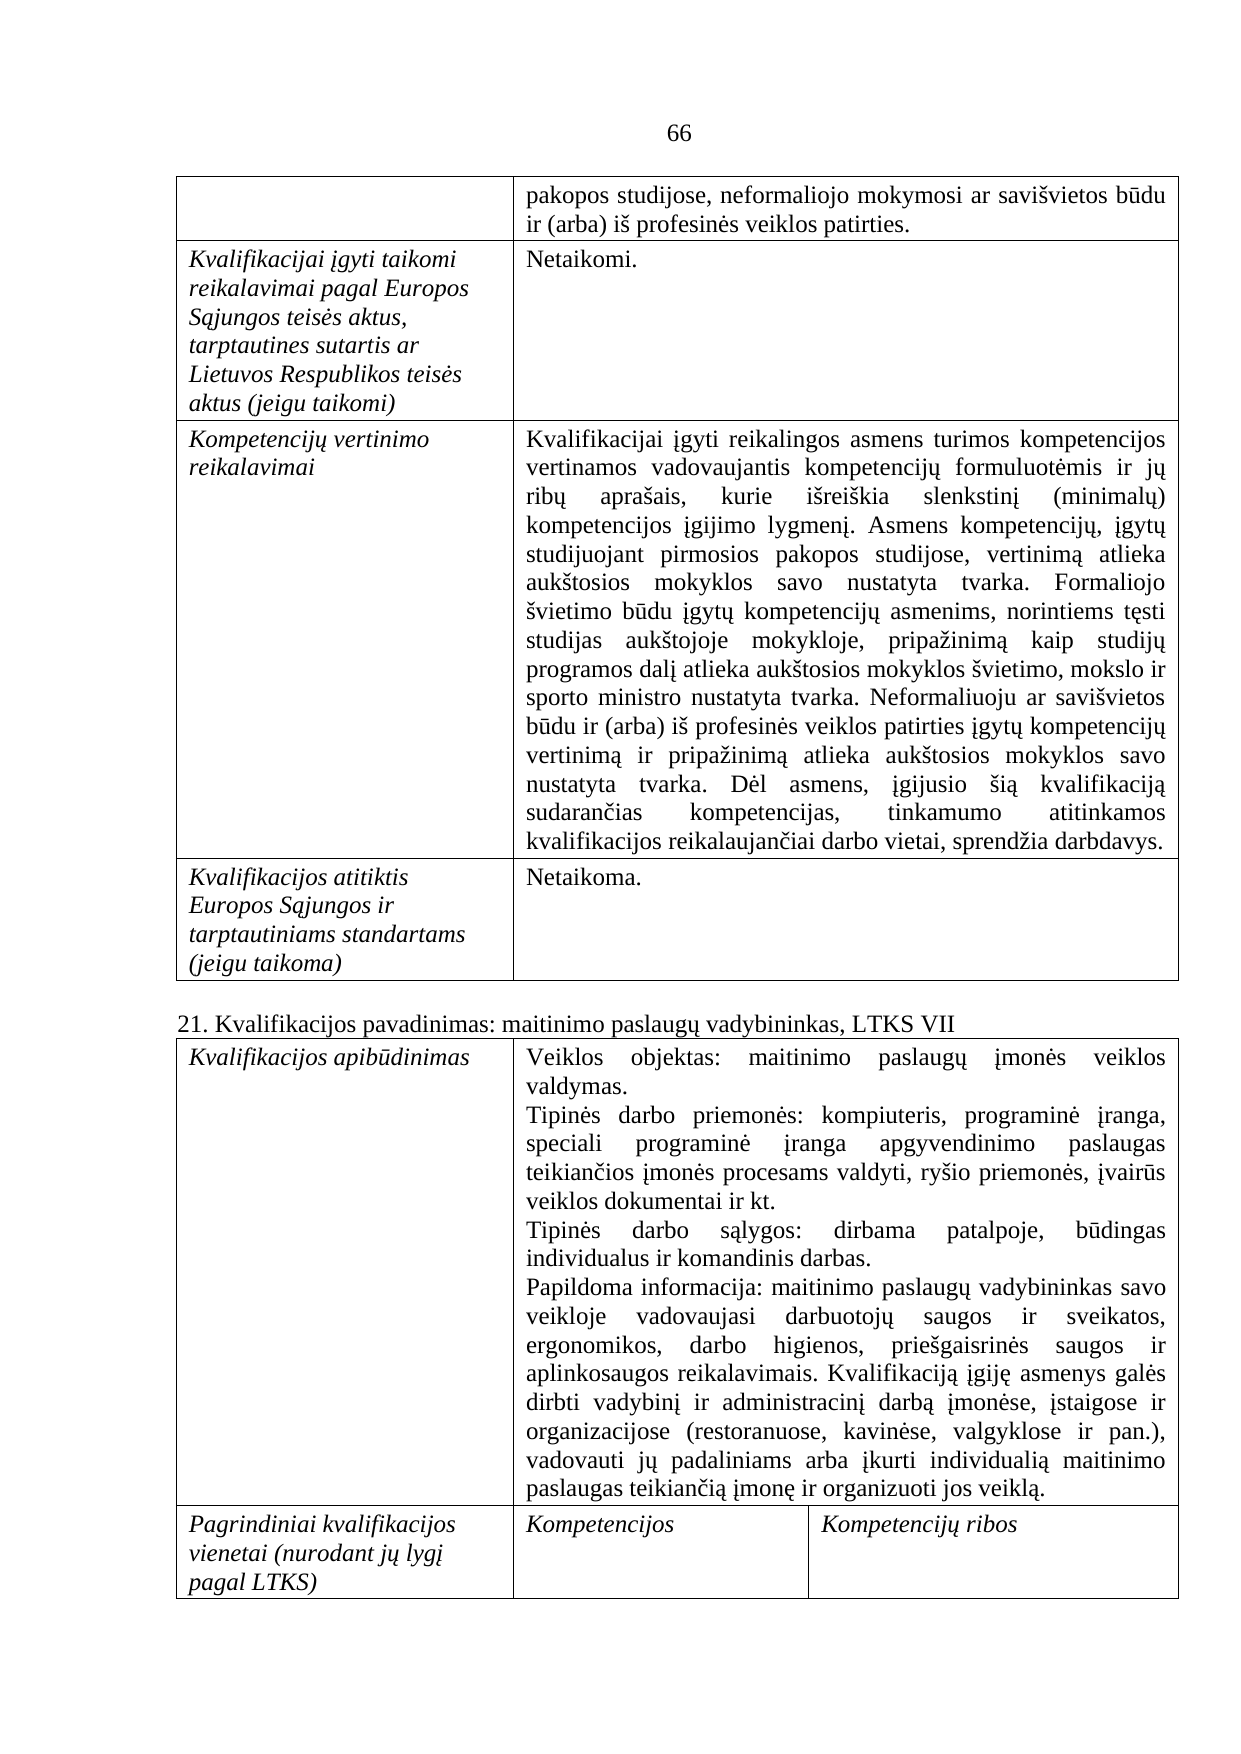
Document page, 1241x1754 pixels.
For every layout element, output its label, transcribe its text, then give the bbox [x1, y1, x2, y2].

table_header Veiklos objektas: maitinimo paslaugų įmonės veiklos valdymas. Tipinės darbo priemonės: kompiuteris, programinė įranga, speciali programinė įranga apgyvendinimo paslaugas teikiančios įmonės procesams valdyti, ryšio priemonės, įvairūs veiklos dokumentai ir kt. Tipinės darbo sąlygos: dirbama patalpoje, būdingas individualus ir komandinis darbas. Papildoma informacija: maitinimo paslaugų vadybininkas savo veikloje vadovaujasi darbuotojų saugos ir sveikatos, ergonomikos, darbo higienos, priešgaisrinės saugos ir aplinkosaugos reikalavimais. Kvalifikaciją įgiję asmenys galės dirbti vadybinį ir administracinį darbą įmonėse, įstaigose ir organizacijose (restoranuose, kavinėse, valgyklose ir pan.), vadovauti jų padaliniams arba įkurti individualią maitinimo paslaugas teikiančią įmonę ir organizuoti jos veiklą. [514, 1039, 1178, 1505]
table_cell [177, 177, 513, 240]
table_cell Kompetencijų ribos [809, 1506, 1178, 1598]
text 21. Kvalifikacijos pavadinimas: maitinimo paslaugų vadybininkas, LTKS VII [177, 1009, 1181, 1038]
table_cell Kompetencijos [514, 1506, 808, 1598]
table_cell Pagrindiniai kvalifikacijos vienetai (nurodant jų lygį pagal LTKS) [177, 1506, 513, 1598]
table_cell pakopos studijose, neformaliojo mokymosi ar savišvietos būdu ir (arba) iš profesinės veiklos patirties. [514, 177, 1178, 240]
table_cell Kvalifikacijai įgyti reikalingos asmens turimos kompetencijos vertinamos vadovaujantis kompetencijų formuluotėmis ir jų ribų aprašais, kurie išreiškia slenkstinį (minimalų) kompetencijos įgijimo lygmenį. Asmens kompetencijų, įgytų studijuojant pirmosios pakopos studijose, vertinimą atlieka aukštosios mokyklos savo nustatyta tvarka. Formaliojo švietimo būdu įgytų kompetencijų asmenims, norintiems tęsti studijas aukštojoje mokykloje, pripažinimą kaip studijų programos dalį atlieka aukštosios mokyklos švietimo, mokslo ir sporto ministro nustatyta tvarka. Neformaliuoju ar savišvietos būdu ir (arba) iš profesinės veiklos patirties įgytų kompetencijų vertinimą ir pripažinimą atlieka aukštosios mokyklos savo nustatyta tvarka. Dėl asmens, įgijusio šią kvalifikaciją sudarančias kompetencijas, tinkamumo atitinkamos kvalifikacijos reikalaujančiai darbo vietai, sprendžia darbdavys. [514, 421, 1178, 858]
table_cell Kvalifikacijos atitiktis Europos Sąjungos ir tarptautiniams standartams (jeigu taikoma) [177, 859, 513, 980]
table_cell Netaikomi. [514, 241, 1178, 420]
table_cell Netaikoma. [514, 859, 1178, 980]
table_header Kvalifikacijos apibūdinimas [177, 1039, 513, 1505]
table_cell Kompetencijų vertinimo reikalavimai [177, 421, 513, 858]
table_cell Kvalifikacijai įgyti taikomi reikalavimai pagal Europos Sąjungos teisės aktus, tarptautines sutartis ar Lietuvos Respublikos teisės aktus (jeigu taikomi) [177, 241, 513, 420]
